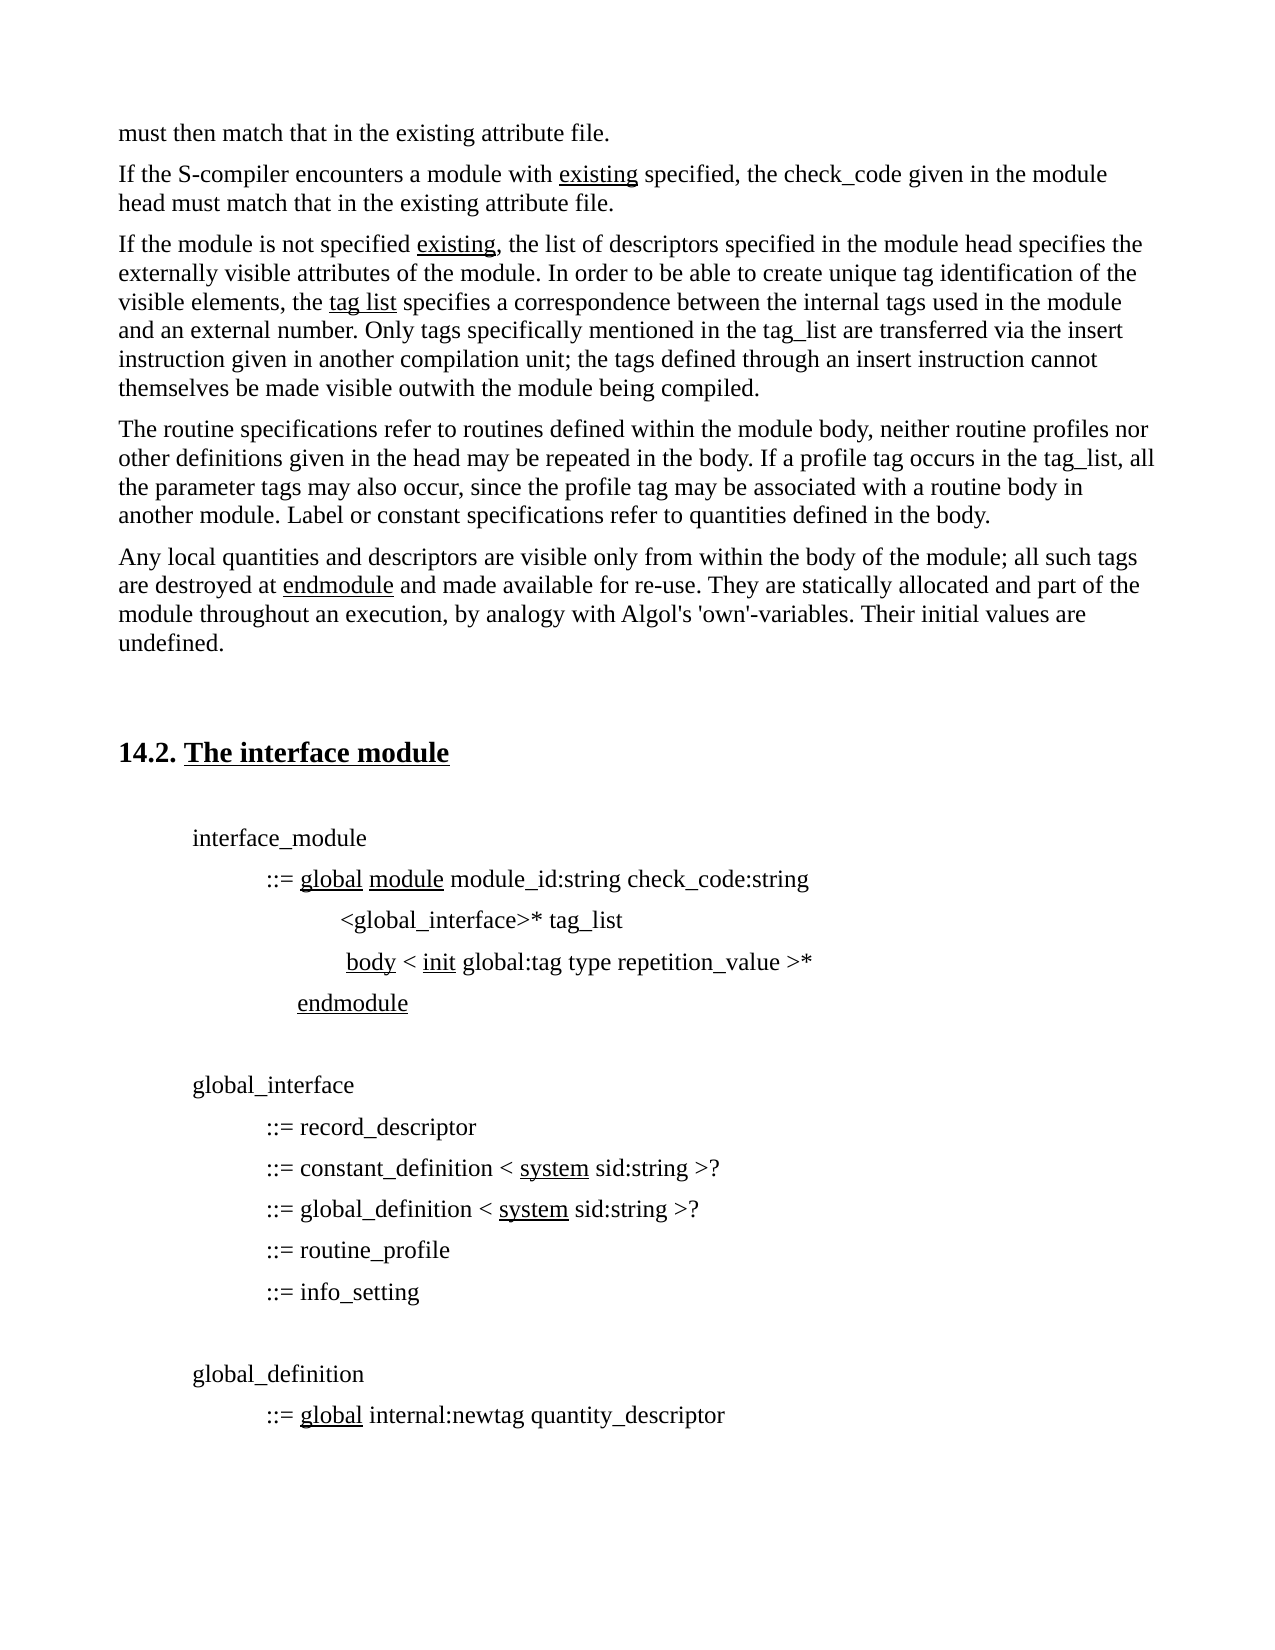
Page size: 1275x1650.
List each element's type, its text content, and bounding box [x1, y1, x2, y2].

text endmodule [118, 988, 1157, 1017]
text The routine specifications refer to routines defined within the module body, neither routine profiles nor other definitions given in the head may be repeated in the body. If a profile tag occurs in the tag_list, all the parameter tags may also occur, since the profile tag may be associated with a routine body in another module. Label or constant specifications refer to quantities defined in the body. [118, 414, 1157, 529]
text ::= constant_definition < system sid:string >? [118, 1153, 1157, 1182]
text must then match that in the existing attribute file. [118, 118, 1157, 147]
text If the module is not specified existing, the list of descriptors specified in the module head specifies the externally visible attributes of the module. In order to be able to create unique tag identification of the visible elements, the tag list specifies a correspondence between the internal tags used in the module and an external number. Only tags specifically mentioned in the tag_list are transferred via the insert instruction given in another compilation unit; the tags defined through an insert instruction cannot themselves be made visible outwith the module being compiled. [118, 229, 1157, 402]
text ::= global module module_id:string check_code:string [118, 864, 1157, 893]
text Any local quantities and descriptors are visible only from within the body of the module; all such tags are destroyed at endmodule and made available for re-use. They are statically allocated and part of the module throughout an execution, by analogy with Algol's 'own'-variables. Their initial values are undefined. [118, 542, 1157, 657]
text body < init global:tag type repetition_value >* [118, 947, 1157, 975]
text ::= info_setting [118, 1277, 1157, 1305]
text global_interface [118, 1070, 1157, 1099]
text ::= global internal:newtag quantity_descriptor [118, 1400, 1157, 1429]
text ::= record_descriptor [118, 1112, 1157, 1140]
text interface_module [118, 823, 1157, 852]
text <global_interface>* tag_list [118, 905, 1157, 934]
text If the S-compiler encounters a module with existing specified, the check_code given in the module head must match that in the existing attribute file. [118, 159, 1157, 217]
text ::= routine_profile [118, 1235, 1157, 1264]
text ::= global_definition < system sid:string >? [118, 1194, 1157, 1223]
text global_definition [118, 1359, 1157, 1388]
subtitle 14.2. The interface module [118, 736, 1157, 769]
